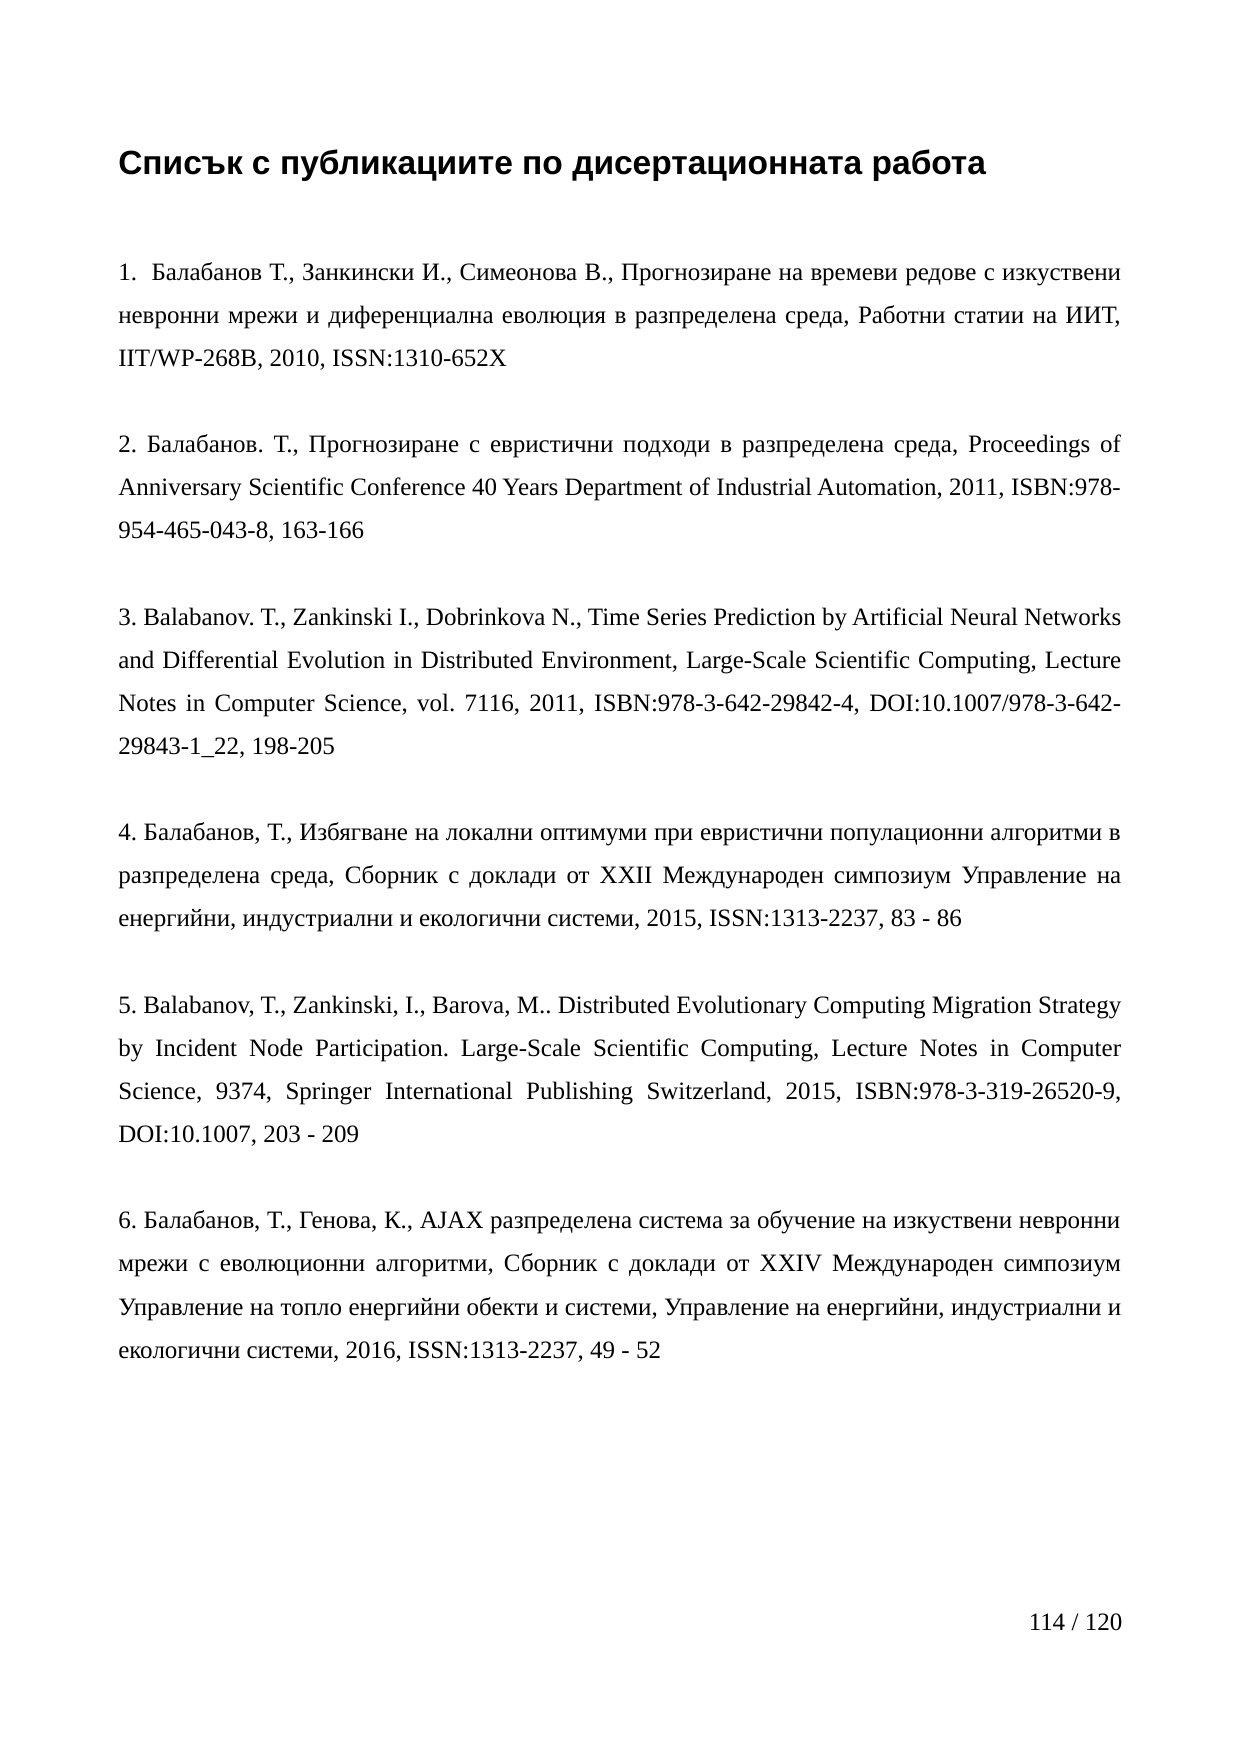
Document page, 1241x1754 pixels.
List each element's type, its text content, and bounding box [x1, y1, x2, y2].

subtitle Списък с публикациите по дисертационната работа [118, 143, 1122, 182]
text 5. Balabanov, T., Zankinski, I., Barova, M.. Distributed Evolutionary Computing Migration Strategy by Incident Node Participation. Large-Scale Scientific Computing, Lecture Notes in Computer Science, 9374, Springer International Publishing Switzerland, 2015, ISBN:978-3-319-26520-9, DOI:10.1007, 203 - 209 [118, 990, 1122, 1148]
text 3. Balabanov. T., Zankinski I., Dobrinkova N., Time Series Prediction by Artificial Neural Networks and Differential Evolution in Distributed Environment, Large-Scale Scientific Computing, Lecture Notes in Computer Science, vol. 7116, 2011, ISBN:978-3-642-29842-4, DOI:10.1007/978-3-642-29843-1_22, 198-205 [118, 602, 1122, 760]
text 2. Балабанов. Т., Прогнозиране с евристични подходи в разпределена среда, Proceedings of Anniversary Scientific Conference 40 Years Department of Industrial Automation, 2011, ISBN:978-954-465-043-8, 163-166 [118, 429, 1122, 544]
text 6. Балабанов, Т., Генова, К., AJAX разпределена система за обучение на изкуствени невронни мрежи с еволюционни алгоритми, Сборник с доклади от XXIV Международен симпозиум Управление на топло енергийни обекти и системи, Управление на енергийни, индустриални и екологични системи, 2016, ISSN:1313-2237, 49 - 52 [118, 1205, 1122, 1363]
text 1. Балабанов Т., Занкински И., Симеонова В., Прогнозиране на времеви редове с изкуствени невронни мрежи и диференциална еволюция в разпределена среда, Работни статии на ИИТ, IIT/WP-268B, 2010, ISSN:1310-652X [118, 257, 1122, 372]
text 4. Балабанов, Т., Избягване на локални оптимуми при евристични популационни алгоритми в разпределена среда, Сборник с доклади от XXII Международен симпозиум Управление на енергийни, индустриални и екологични системи, 2015, ISSN:1313-2237, 83 - 86 [118, 817, 1122, 932]
